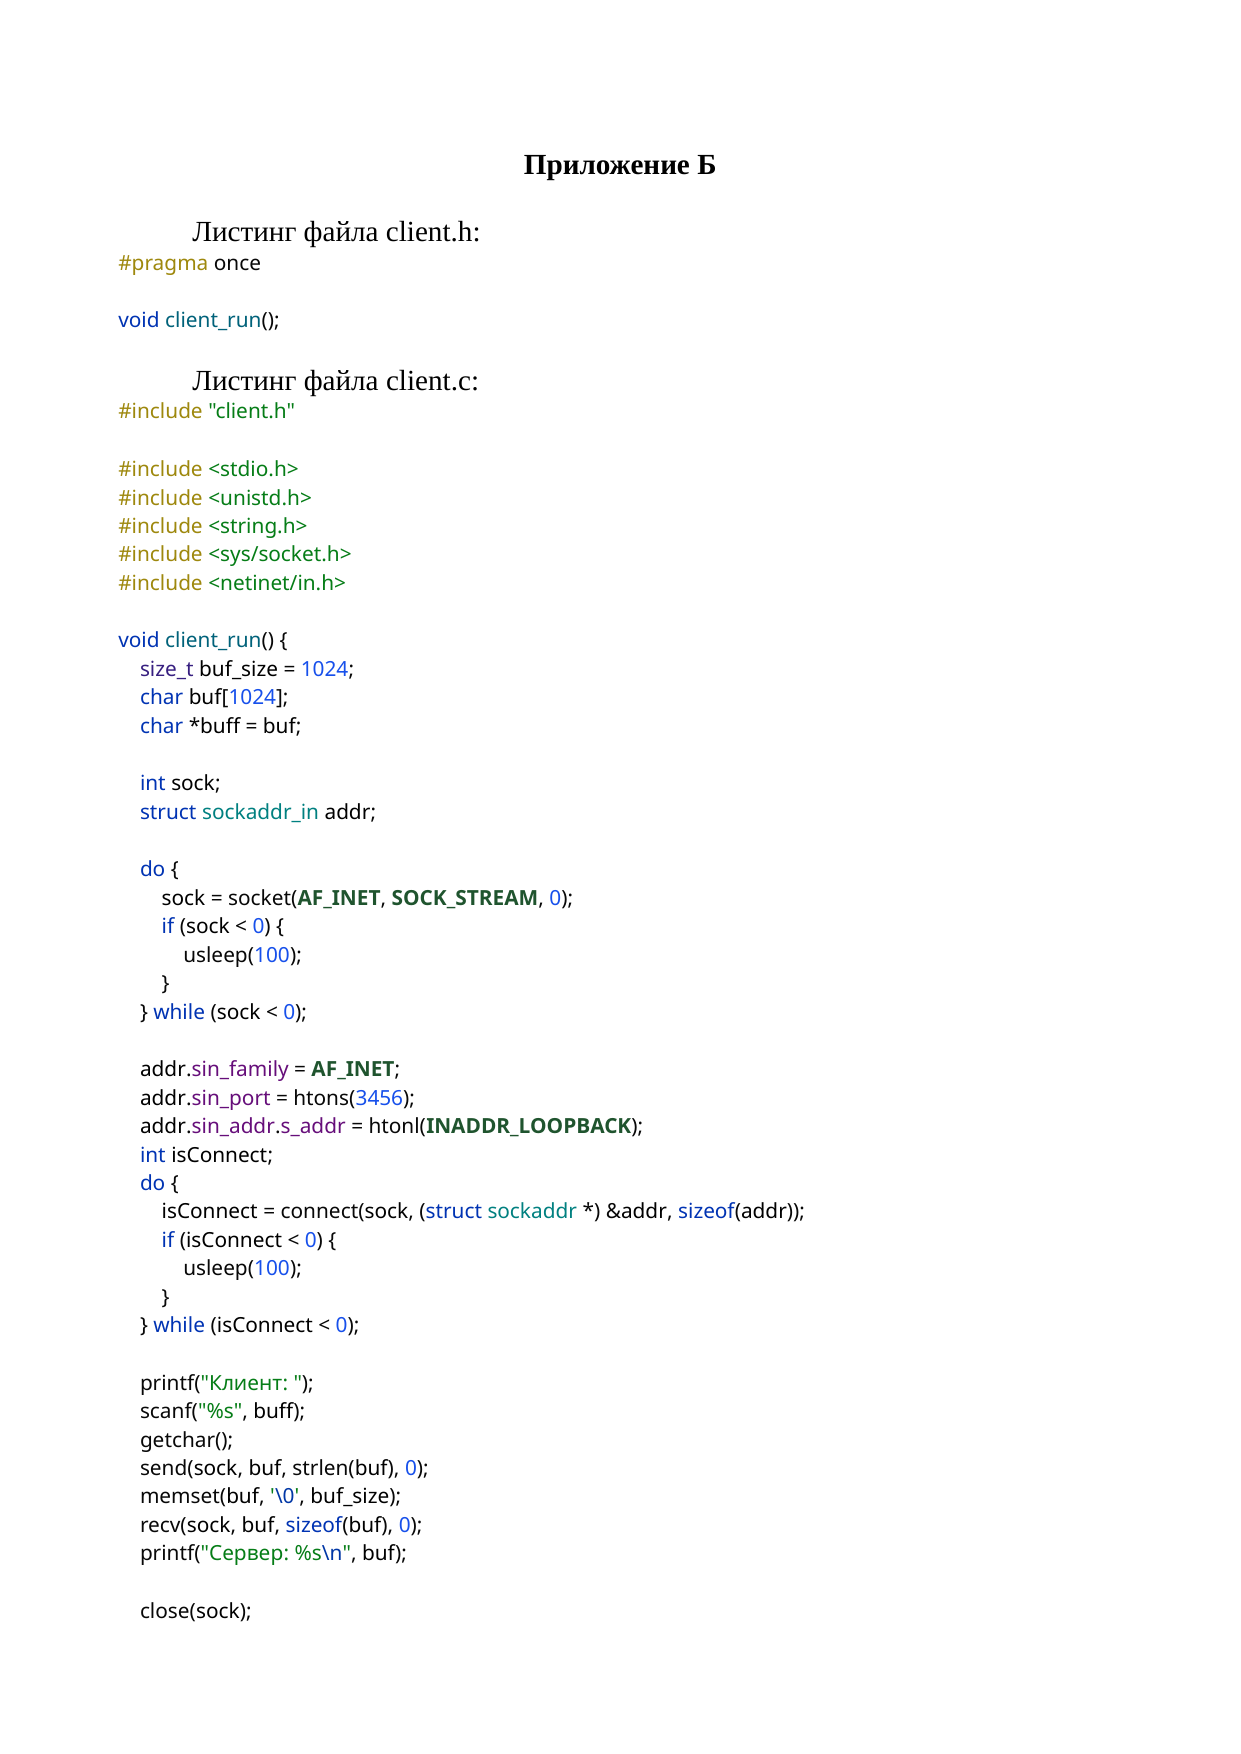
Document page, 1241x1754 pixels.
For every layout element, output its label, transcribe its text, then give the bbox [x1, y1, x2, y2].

text #pragma once void client_run(); [118, 248, 1122, 334]
text Листинг файла client.c: [118, 363, 1122, 397]
text Приложение Б [118, 147, 1122, 181]
text Листинг файла client.h: [118, 214, 1122, 248]
text #include "client.h" #include <stdio.h> #include <unistd.h> #include <string.h> #include <sys/socket.h> #include <netinet/in.h> void client_run() { size_t buf_size = 1024; char buf[1024]; char *buff = buf; int sock; struct sockaddr_in addr; do { sock = socket(AF_INET, SOCK_STREAM, 0); if (sock < 0) { usleep(100); } } while (sock < 0); addr.sin_family = AF_INET; addr.sin_port = htons(3456); addr.sin_addr.s_addr = htonl(INADDR_LOOPBACK); int isConnect; do { isConnect = connect(sock, (struct sockaddr *) &addr, sizeof(addr)); if (isConnect < 0) { usleep(100); } } while (isConnect < 0); printf("Клиент: "); scanf("%s", buff); getchar(); send(sock, buf, strlen(buf), 0); memset(buf, '\0', buf_size); recv(sock, buf, sizeof(buf), 0); printf("Сервер: %s\n", buf); close(sock); [118, 397, 1122, 1624]
